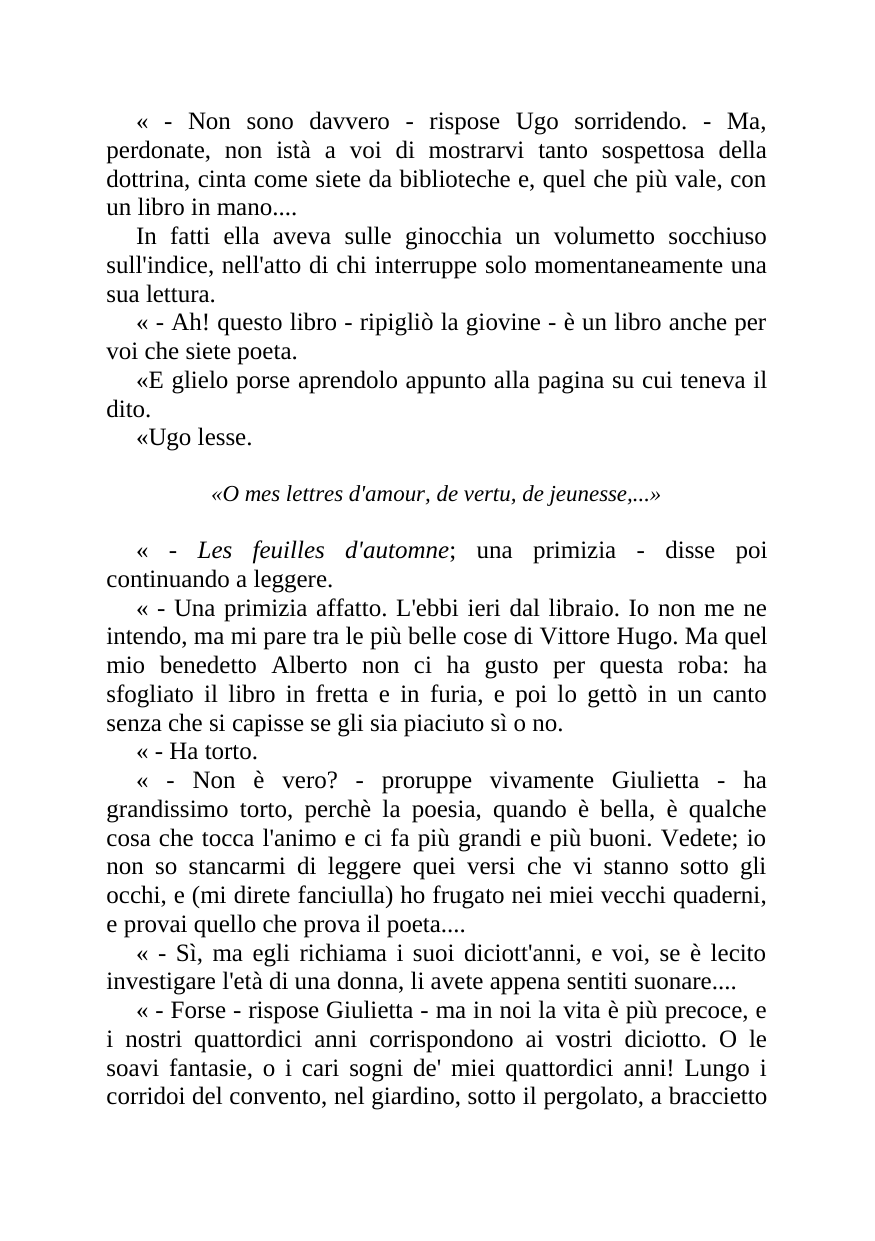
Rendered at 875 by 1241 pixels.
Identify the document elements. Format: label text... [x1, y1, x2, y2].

text « - Ah! questo libro - ripigliò la giovine - è un libro anche per voi che siete poeta. [106, 307, 768, 365]
text «Ugo lesse. [106, 422, 768, 451]
text « - Non è vero? - proruppe vivamente Giulietta - ha grandissimo torto, perchè la poesia, quando è bella, è qualche cosa che tocca l'animo e ci fa più grandi e più buoni. Vedete; io non so stancarmi di leggere quei versi che vi stanno sotto gli occhi, e (mi direte fanciulla) ho frugato nei miei vecchi quaderni, e provai quello che prova il poeta.... [106, 765, 768, 938]
text « - Les feuilles d'automne; una primizia - disse poi continuando a leggere. [106, 535, 768, 593]
text « - Una primizia affatto. L'ebbi ieri dal libraio. Io non me ne intendo, ma mi pare tra le più belle cose di Vittore Hugo. Ma quel mio benedetto Alberto non ci ha gusto per questa roba: ha sfogliato il libro in fretta e in furia, e poi lo gettò in un canto senza che si capisse se gli sia piaciuto sì o no. [106, 593, 768, 736]
text «O mes lettres d'amour, de vertu, de jeunesse,...» [181, 480, 768, 506]
text « - Sì, ma egli richiama i suoi diciott'anni, e voi, se è lecito investigare l'età di una donna, li avete appena sentiti suonare.... [106, 938, 768, 995]
text In fatti ella aveva sulle ginocchia un volumetto socchiuso sull'indice, nell'atto di chi interruppe solo momentaneamente una sua lettura. [106, 221, 768, 307]
text « - Forse - rispose Giulietta - ma in noi la vita è più precoce, e i nostri quattordici anni corrispondono ai vostri diciotto. O le soavi fantasie, o i cari sogni de' miei quattordici anni! Lungo i corridoi del convento, nel giardino, sotto il pergolato, a braccietto [106, 995, 768, 1110]
text «E glielo porse aprendolo appunto alla pagina su cui teneva il dito. [106, 365, 768, 422]
text « - Non sono davvero - rispose Ugo sorridendo. - Ma, perdonate, non istà a voi di mostrarvi tanto sospettosa della dottrina, cinta come siete da biblioteche e, quel che più vale, con un libro in mano.... [106, 106, 768, 221]
text « - Ha torto. [106, 736, 768, 765]
